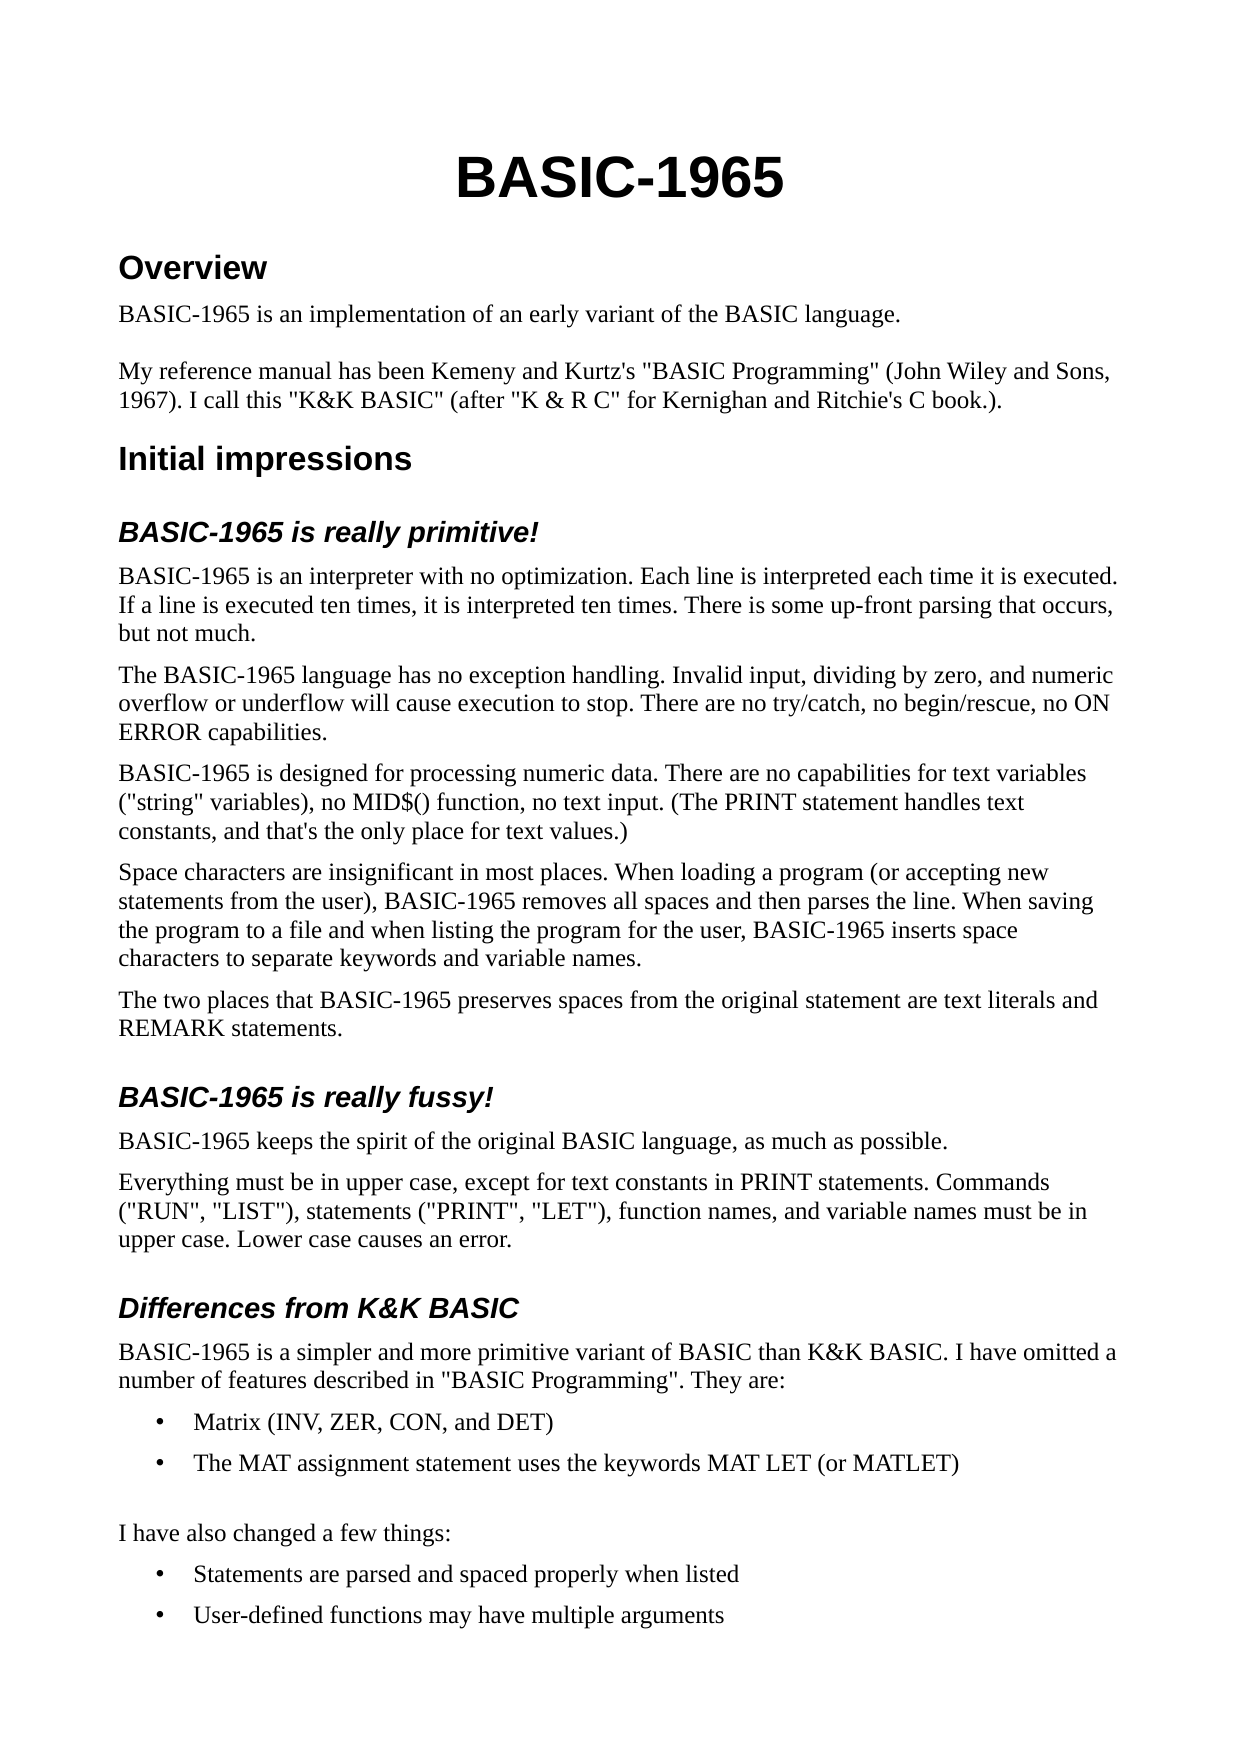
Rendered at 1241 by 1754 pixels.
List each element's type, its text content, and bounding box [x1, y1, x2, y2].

title BASIC-1965 [118, 143, 1122, 210]
text I have also changed a few things: [118, 1518, 1122, 1547]
text BASIC-1965 is designed for processing numeric data. There are no capabilities for text variables ("string" variables), no MID$() function, no text input. (The PRINT statement handles text constants, and that's the only place for text values.) [118, 758, 1122, 845]
text BASIC-1965 keeps the spirit of the original BASIC language, as much as possible. [118, 1126, 1122, 1154]
text BASIC-1965 is a simpler and more primitive variant of BASIC than K&K BASIC. I have omitted a number of features described in "BASIC Programming". They are: [118, 1337, 1122, 1394]
list User-defined functions may have multiple arguments [156, 1601, 1122, 1629]
list The MAT assignment statement uses the keywords MAT LET (or MATLET) [156, 1448, 1122, 1477]
subtitle Overview [118, 248, 1122, 286]
list Statements are parsed and spaced properly when listed [156, 1559, 1122, 1588]
text The BASIC-1965 language has no exception handling. Invalid input, dividing by zero, and numeric overflow or underflow will cause execution to stop. There are no try/catch, no begin/rescue, no ON ERROR capabilities. [118, 660, 1122, 746]
text BASIC-1965 is an implementation of an early variant of the BASIC language. [118, 299, 1122, 328]
text Space characters are insignificant in most places. When loading a program (or accepting new statements from the user), BASIC-1965 removes all spaces and then parses the line. When saving the program to a file and when listing the program for the user, BASIC-1965 inserts space characters to separate keywords and variable names. [118, 857, 1122, 972]
subtitle Initial impressions [118, 439, 1122, 477]
list Matrix (INV, ZER, CON, and DET) [156, 1407, 1122, 1436]
text Everything must be in upper case, except for text constants in PRINT statements. Commands ("RUN", "LIST"), statements ("PRINT", "LET"), function names, and variable names must be in upper case. Lower case causes an error. [118, 1167, 1122, 1253]
subtitle BASIC-1965 is really primitive! [118, 515, 1122, 548]
text The two places that BASIC-1965 preserves spaces from the original statement are text literals and REMARK statements. [118, 985, 1122, 1042]
subtitle BASIC-1965 is really fussy! [118, 1080, 1122, 1113]
text BASIC-1965 is an interpreter with no optimization. Each line is interpreted each time it is executed. If a line is executed ten times, it is interpreted ten times. There is some up-front parsing that occurs, but not much. [118, 561, 1122, 647]
text My reference manual has been Kemeny and Kurtz's "BASIC Programming" (John Wiley and Sons, 1967). I call this "K&K BASIC" (after "K & R C" for Kernighan and Ritchie's C book.). [118, 356, 1122, 414]
subtitle Differences from K&K BASIC [118, 1291, 1122, 1324]
